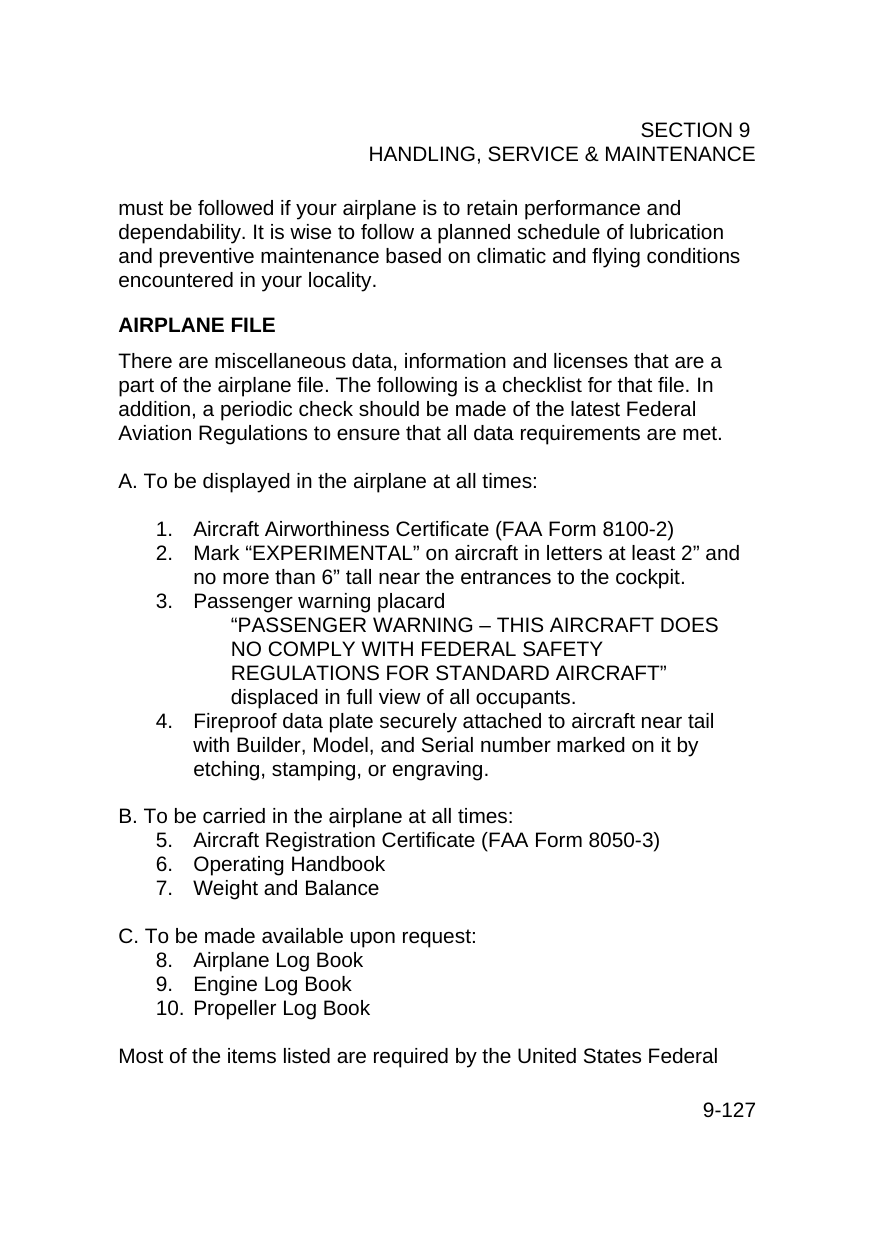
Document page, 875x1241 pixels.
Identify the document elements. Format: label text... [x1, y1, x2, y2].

text B. To be carried in the airplane at all times: [118, 804, 756, 828]
text Most of the items listed are required by the United States Federal [118, 1044, 756, 1068]
list “PASSENGER WARNING – THIS AIRCRAFT DOES NO COMPLY WITH FEDERAL SAFETY REGULATIONS FOR STANDARD AIRCRAFT” displaced in full view of all occupants. [193, 613, 756, 708]
list Aircraft Airworthiness Certificate (FAA Form 8100-2) [156, 517, 756, 541]
list Aircraft Registration Certificate (FAA Form 8050-3) [156, 828, 756, 852]
list Weight and Balance [156, 876, 756, 900]
list Airplane Log Book [156, 948, 756, 972]
list Engine Log Book [156, 972, 756, 996]
text There are miscellaneous data, information and licenses that are a part of the airplane file. The following is a checklist for that file. In addition, a periodic check should be made of the latest Federal Aviation Regulations to ensure that all data requirements are met. [118, 349, 756, 445]
text A. To be displayed in the airplane at all times: [118, 469, 756, 493]
list Mark “EXPERIMENTAL” on aircraft in letters at least 2” and no more than 6” tall near the entrances to the cockpit. [156, 541, 756, 589]
list Passenger warning placard [156, 589, 756, 613]
list Fireproof data plate securely attached to aircraft near tail with Builder, Model, and Serial number marked on it by etching, stamping, or engraving. [156, 708, 756, 780]
subtitle AIRPLANE FILE [118, 313, 756, 337]
text C. To be made available upon request: [118, 924, 756, 948]
list Operating Handbook [156, 852, 756, 876]
list Propeller Log Book [156, 996, 756, 1020]
text must be followed if your airplane is to retain performance and dependability. It is wise to follow a planned schedule of lubrication and preventive maintenance based on climatic and flying conditions encountered in your locality. [118, 196, 756, 292]
